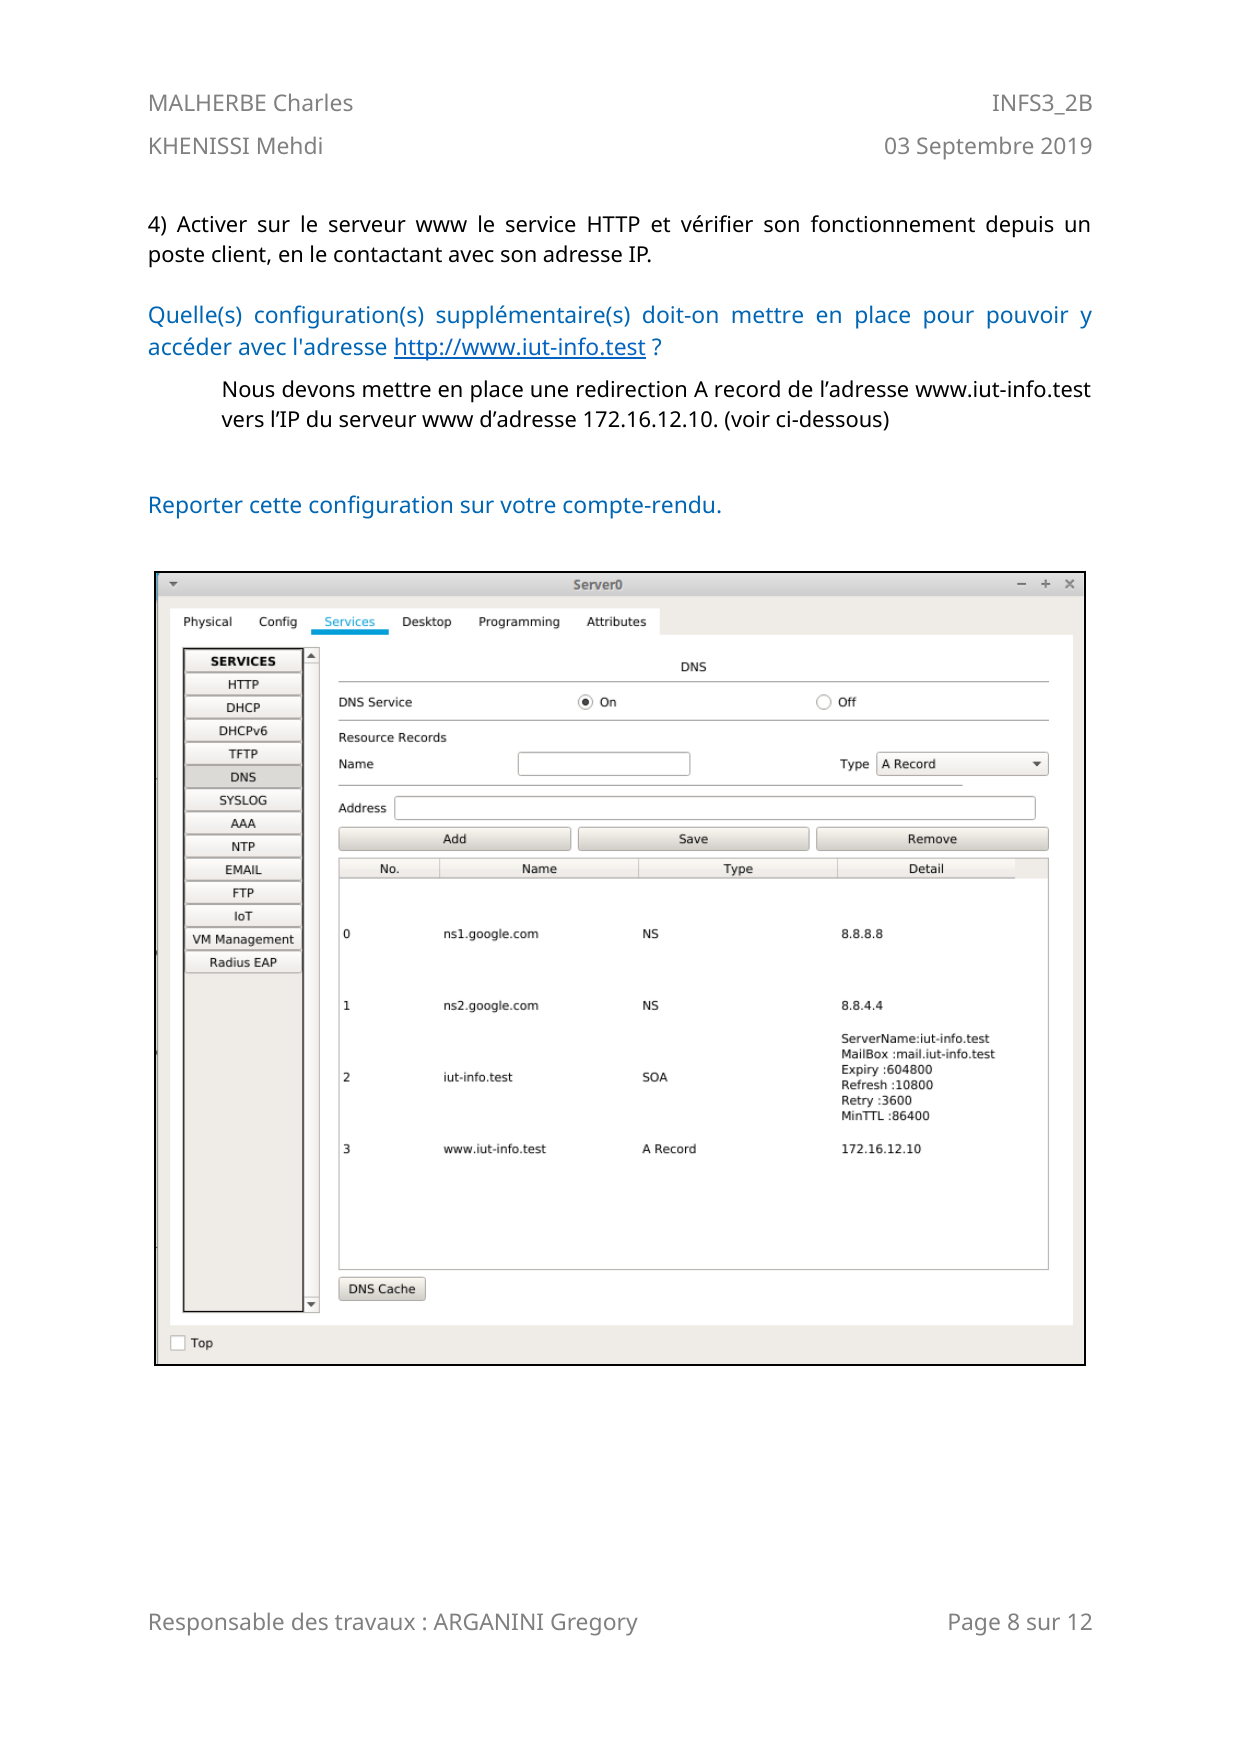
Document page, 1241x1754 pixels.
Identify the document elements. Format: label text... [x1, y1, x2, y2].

text 4) Activer sur le serveur www le service HTTP et vérifier son fonctionnement depuis un poste client, en le contactant avec son adresse IP. [148, 209, 1093, 269]
picture [156, 573, 1084, 1364]
text Reporter cette configuration sur votre compte-rendu. [148, 489, 1093, 520]
text Quelle(s) configuration(s) supplémentaire(s) doit-on mettre en place pour pouvoir y accéder avec l'adresse http://www.iut-info.test ? [148, 299, 1093, 362]
text Nous devons mettre en place une redirection A record de l’adresse www.iut-info.test vers l’IP du serveur www d’adresse 172.16.12.10. (voir ci-dessous) [221, 374, 1093, 434]
